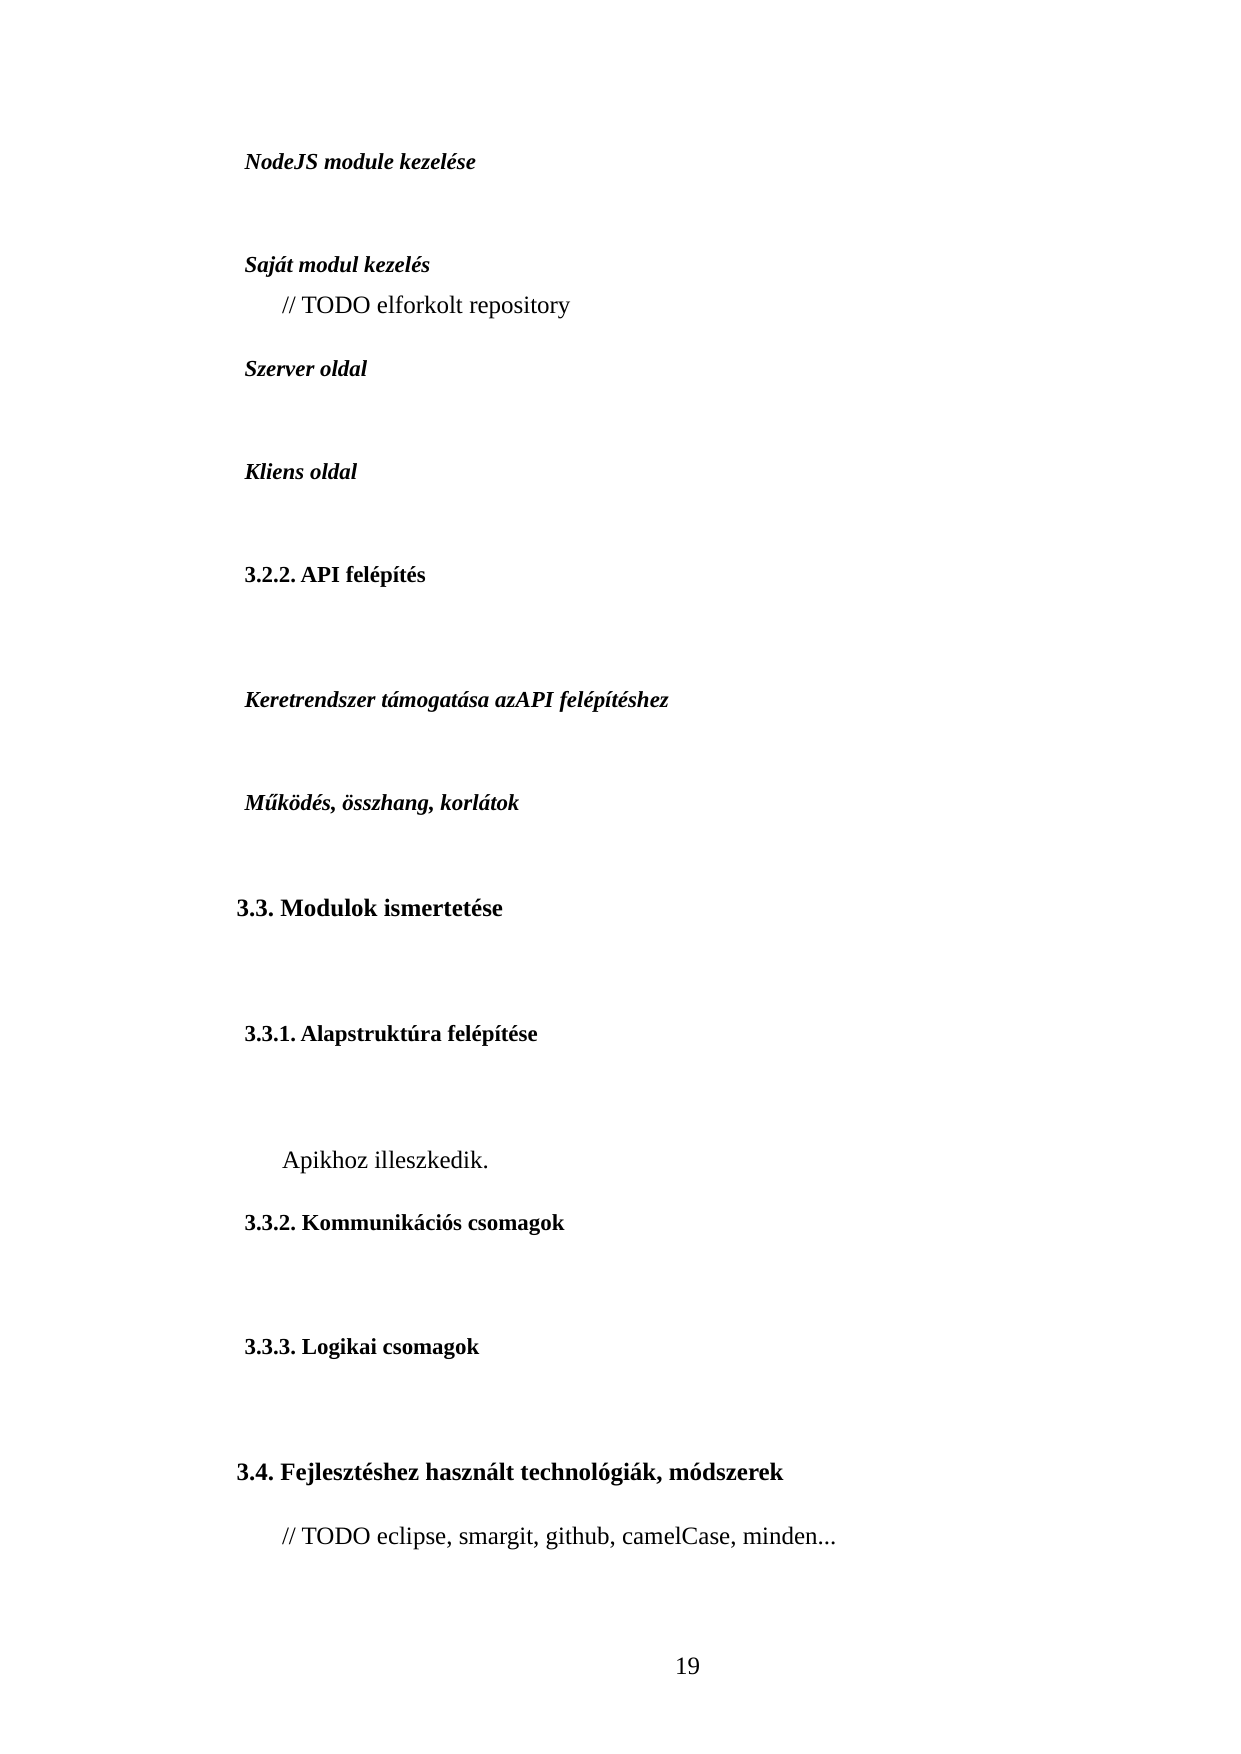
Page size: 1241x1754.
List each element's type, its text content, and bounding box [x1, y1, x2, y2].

text // TODO eclipse, smargit, github, camelCase, minden... [207, 1521, 1092, 1550]
subtitle NodeJS module kezelése [244, 148, 1092, 174]
subtitle 3.3.1. Alapstruktúra felépítése [244, 1021, 1092, 1047]
subtitle 3.3. Modulok ismertetése [207, 893, 1092, 921]
subtitle Szerver oldal [244, 354, 1092, 381]
text Apikhoz illeszkedik. [207, 1145, 1092, 1173]
subtitle Működés, összhang, korlátok [244, 789, 1092, 816]
subtitle 3.4. Fejlesztéshez használt technológiák, módszerek [207, 1457, 1092, 1486]
text // TODO elforkolt repository [207, 291, 1092, 319]
subtitle Saját modul kezelés [244, 251, 1092, 277]
subtitle 3.2.2. API felépítés [244, 561, 1092, 588]
subtitle 3.3.3. Logikai csomagok [244, 1333, 1092, 1359]
subtitle 3.3.2. Kommunikációs csomagok [244, 1209, 1092, 1235]
subtitle Kliens oldal [244, 458, 1092, 484]
subtitle Keretrendszer támogatása azAPI felépítéshez [244, 686, 1092, 712]
